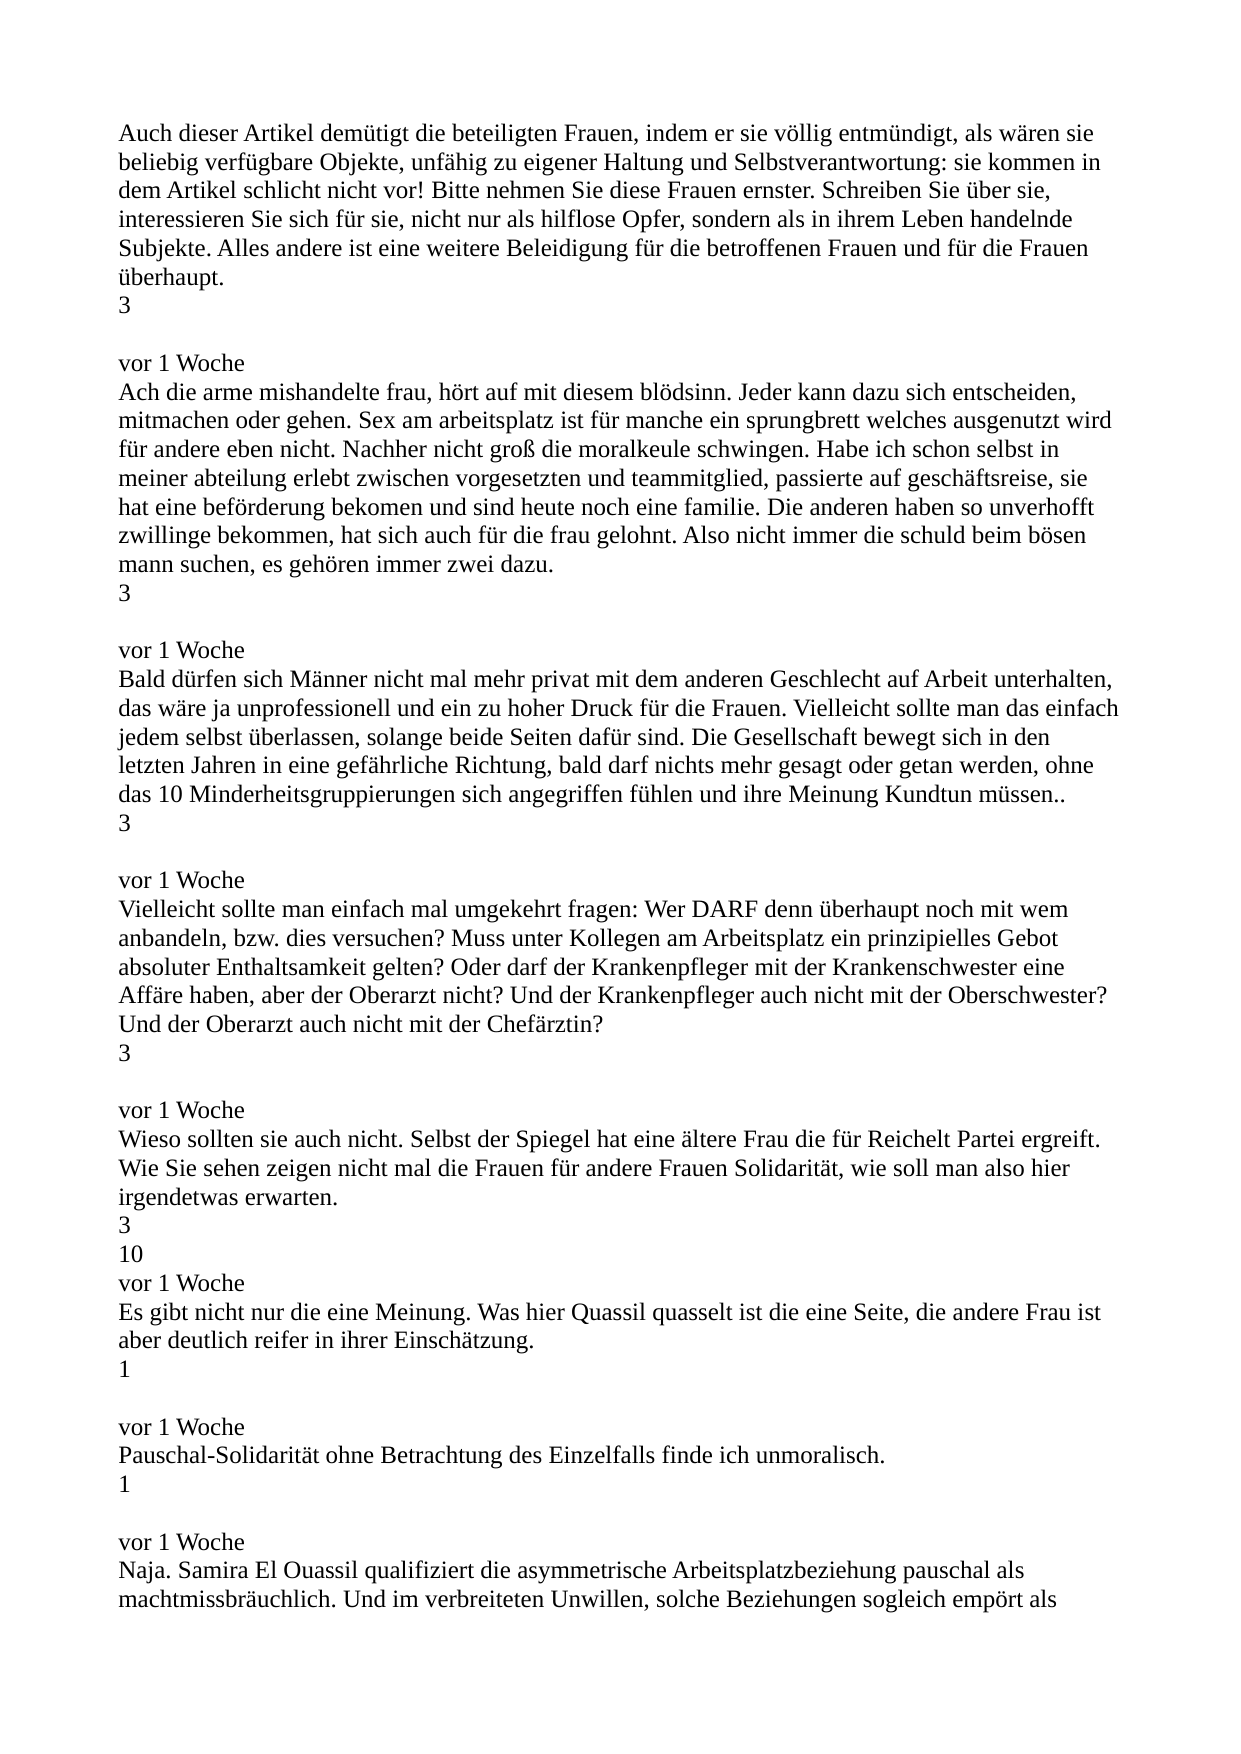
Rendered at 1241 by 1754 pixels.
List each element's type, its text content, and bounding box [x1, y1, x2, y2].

text Bald dürfen sich Männer nicht mal mehr privat mit dem anderen Geschlecht auf Arbeit unterhalten, das wäre ja unprofessionell und ein zu hoher Druck für die Frauen. Vielleicht sollte man das einfach jedem selbst überlassen, solange beide Seiten dafür sind. Die Gesellschaft bewegt sich in den letzten Jahren in eine gefährliche Richtung, bald darf nichts mehr gesagt oder getan werden, ohne das 10 Minderheitsgruppierungen sich angegriffen fühlen und ihre Meinung Kundtun müssen.. [118, 664, 1122, 808]
text Ach die arme mishandelte frau, hört auf mit diesem blödsinn. Jeder kann dazu sich entscheiden, mitmachen oder gehen. Sex am arbeitsplatz ist für manche ein sprungbrett welches ausgenutzt wird für andere eben nicht. Nachher nicht groß die moralkeule schwingen. Habe ich schon selbst in meiner abteilung erlebt zwischen vorgesetzten und teammitglied, passierte auf geschäftsreise, sie hat eine beförderung bekomen und sind heute noch eine familie. Die anderen haben so unverhofft zwillinge bekommen, hat sich auch für die frau gelohnt. Also nicht immer die schuld beim bösen mann suchen, es gehören immer zwei dazu. [118, 377, 1122, 578]
text Vielleicht sollte man einfach mal umgekehrt fragen: Wer DARF denn überhaupt noch mit wem anbandeln, bzw. dies versuchen? Muss unter Kollegen am Arbeitsplatz ein prinzipielles Gebot absoluter Enthaltsamkeit gelten? Oder darf der Krankenpfleger mit der Krankenschwester eine Affäre haben, aber der Oberarzt nicht? Und der Krankenpfleger auch nicht mit der Oberschwester? Und der Oberarzt auch nicht mit der Chefärztin? [118, 894, 1122, 1038]
text vor 1 Woche [118, 866, 1122, 894]
text 3 [118, 808, 1122, 837]
text 3 [118, 1038, 1122, 1067]
text 10 [118, 1239, 1122, 1268]
text vor 1 Woche [118, 636, 1122, 664]
text Naja. Samira El Ouassil qualifiziert die asymmetrische Arbeitsplatzbeziehung pauschal als machtmissbräuchlich. Und im verbreiteten Unwillen, solche Beziehungen sogleich empört als [118, 1556, 1122, 1613]
text Es gibt nicht nur die eine Meinung. Was hier Quassil quasselt ist die eine Seite, die andere Frau ist aber deutlich reifer in ihrer Einschätzung. [118, 1297, 1122, 1354]
text 3 [118, 1211, 1122, 1239]
text vor 1 Woche [118, 1096, 1122, 1124]
text Pauschal-Solidarität ohne Betrachtung des Einzelfalls finde ich unmoralisch. [118, 1441, 1122, 1469]
text vor 1 Woche [118, 1527, 1122, 1556]
text Auch dieser Artikel demütigt die beteiligten Frauen, indem er sie völlig entmündigt, als wären sie beliebig verfügbare Objekte, unfähig zu eigener Haltung und Selbstverantwortung: sie kommen in dem Artikel schlicht nicht vor! Bitte nehmen Sie diese Frauen ernster. Schreiben Sie über sie, interessieren Sie sich für sie, nicht nur als hilflose Opfer, sondern als in ihrem Leben handelnde Subjekte. Alles andere ist eine weitere Beleidigung für die betroffenen Frauen und für die Frauen überhaupt. [118, 118, 1122, 291]
text 3 [118, 578, 1122, 607]
text Wieso sollten sie auch nicht. Selbst der Spiegel hat eine ältere Frau die für Reichelt Partei ergreift. Wie Sie sehen zeigen nicht mal die Frauen für andere Frauen Solidarität, wie soll man also hier irgendetwas erwarten. [118, 1124, 1122, 1211]
text vor 1 Woche [118, 1412, 1122, 1441]
text 1 [118, 1469, 1122, 1498]
text vor 1 Woche [118, 1268, 1122, 1297]
text 3 [118, 291, 1122, 319]
text 1 [118, 1354, 1122, 1383]
text vor 1 Woche [118, 348, 1122, 377]
